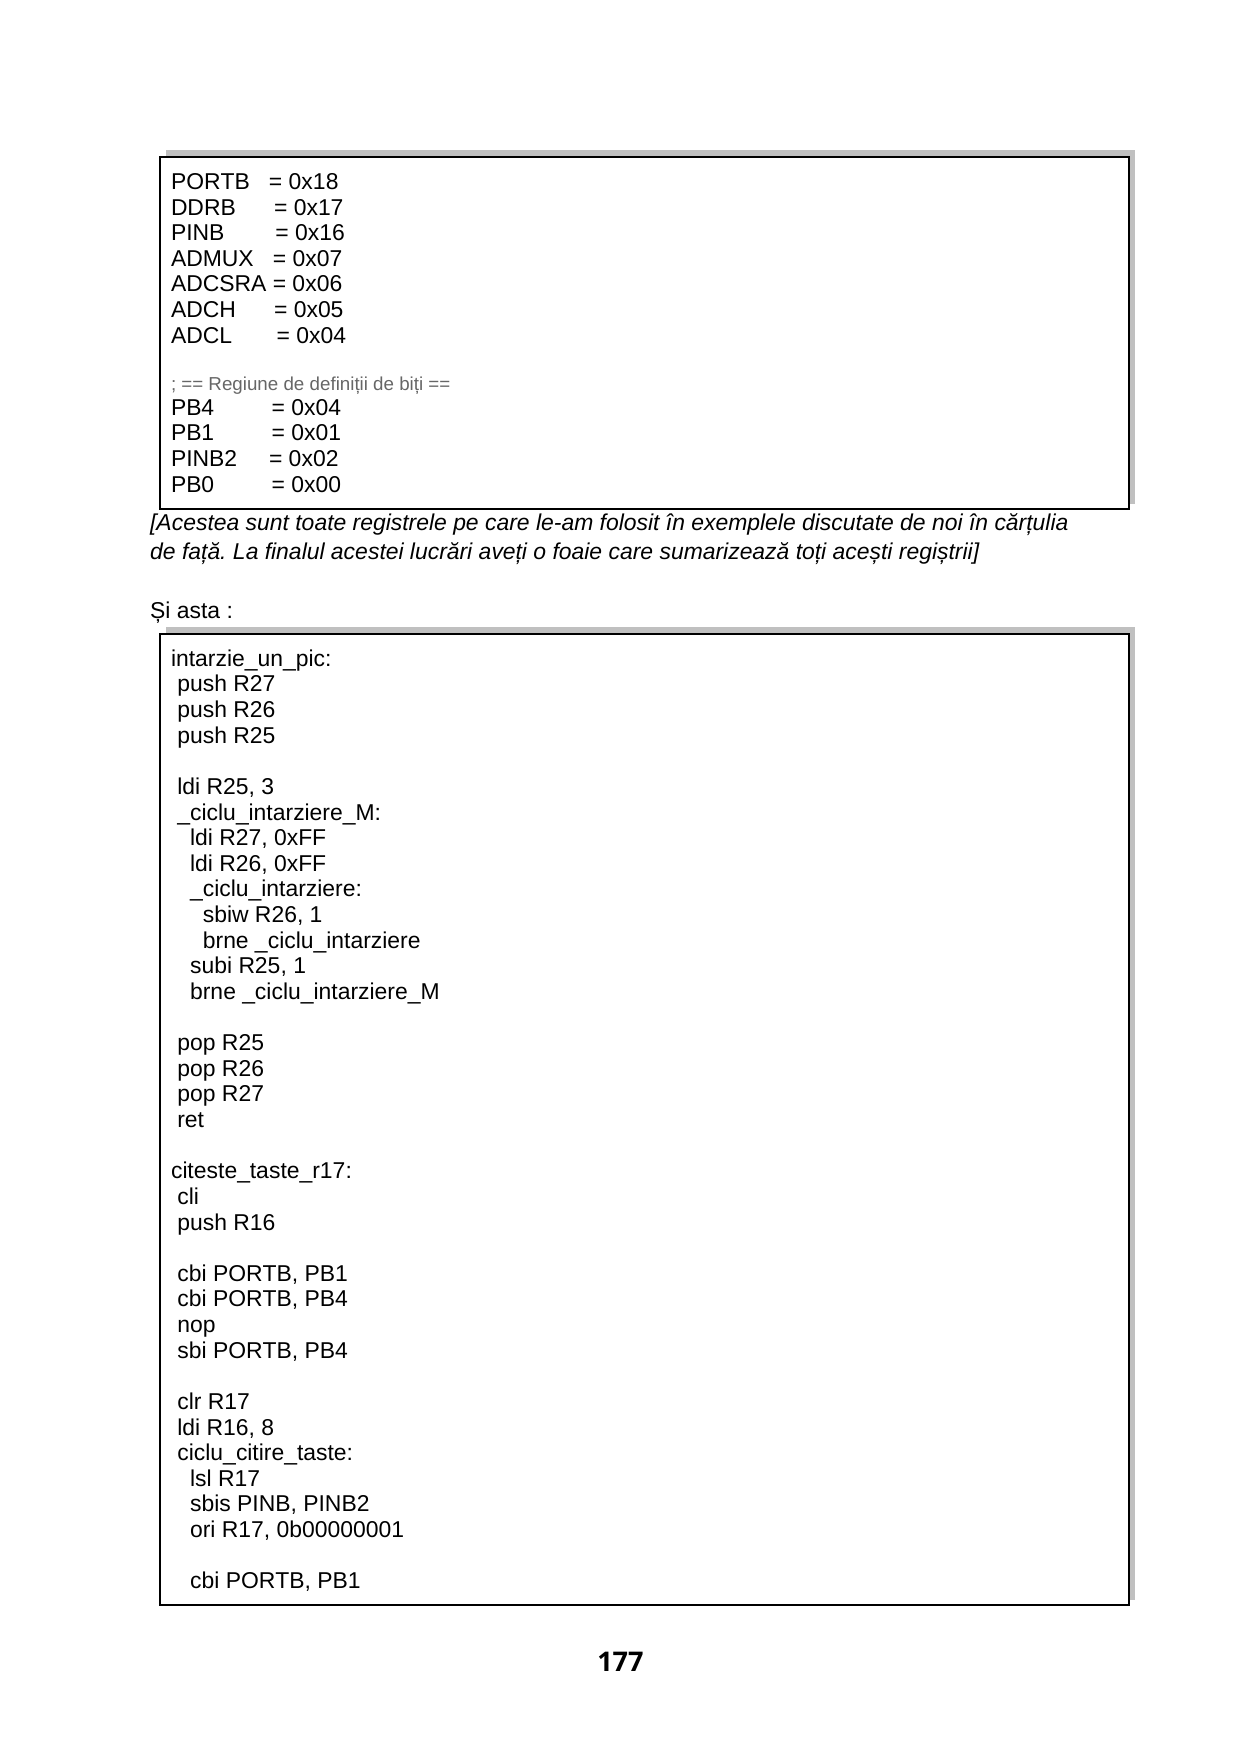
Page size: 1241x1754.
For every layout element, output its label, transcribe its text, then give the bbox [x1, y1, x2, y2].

table_header intarzie_un_pic: push R27 push R26 push R25 ldi R25, 3 _ciclu_intarziere_M: ldi R27, 0xFF ldi R26, 0xFF _ciclu_intarziere: sbiw R26, 1 brne _ciclu_intarziere subi R25, 1 brne _ciclu_intarziere_M pop R25 pop R26 pop R27 ret citeste_taste_r17: cli push R16 cbi PORTB, PB1 cbi PORTB, PB4 nop sbi PORTB, PB4 clr R17 ldi R16, 8 ciclu_citire_taste: lsl R17 sbis PINB, PINB2 ori R17, 0b00000001 cbi PORTB, PB1 [161, 635, 1128, 1604]
text [Acestea sunt toate registrele pe care le-am folosit în exemplele discutate de noi în cărțulia de față. La finalul acestei lucrări aveți o foaie care sumarizează toți acești regiștrii] [150, 509, 1091, 564]
table_header PORTB = 0x18 DDRB = 0x17 PINB = 0x16 ADMUX = 0x07 ADCSRA = 0x06 ADCH = 0x05 ADCL = 0x04 ; == Regiune de definiții de biți == PB4 = 0x04 PB1 = 0x01 PINB2 = 0x02 PB0 = 0x00 [161, 158, 1128, 507]
text Și asta : [150, 598, 1091, 623]
